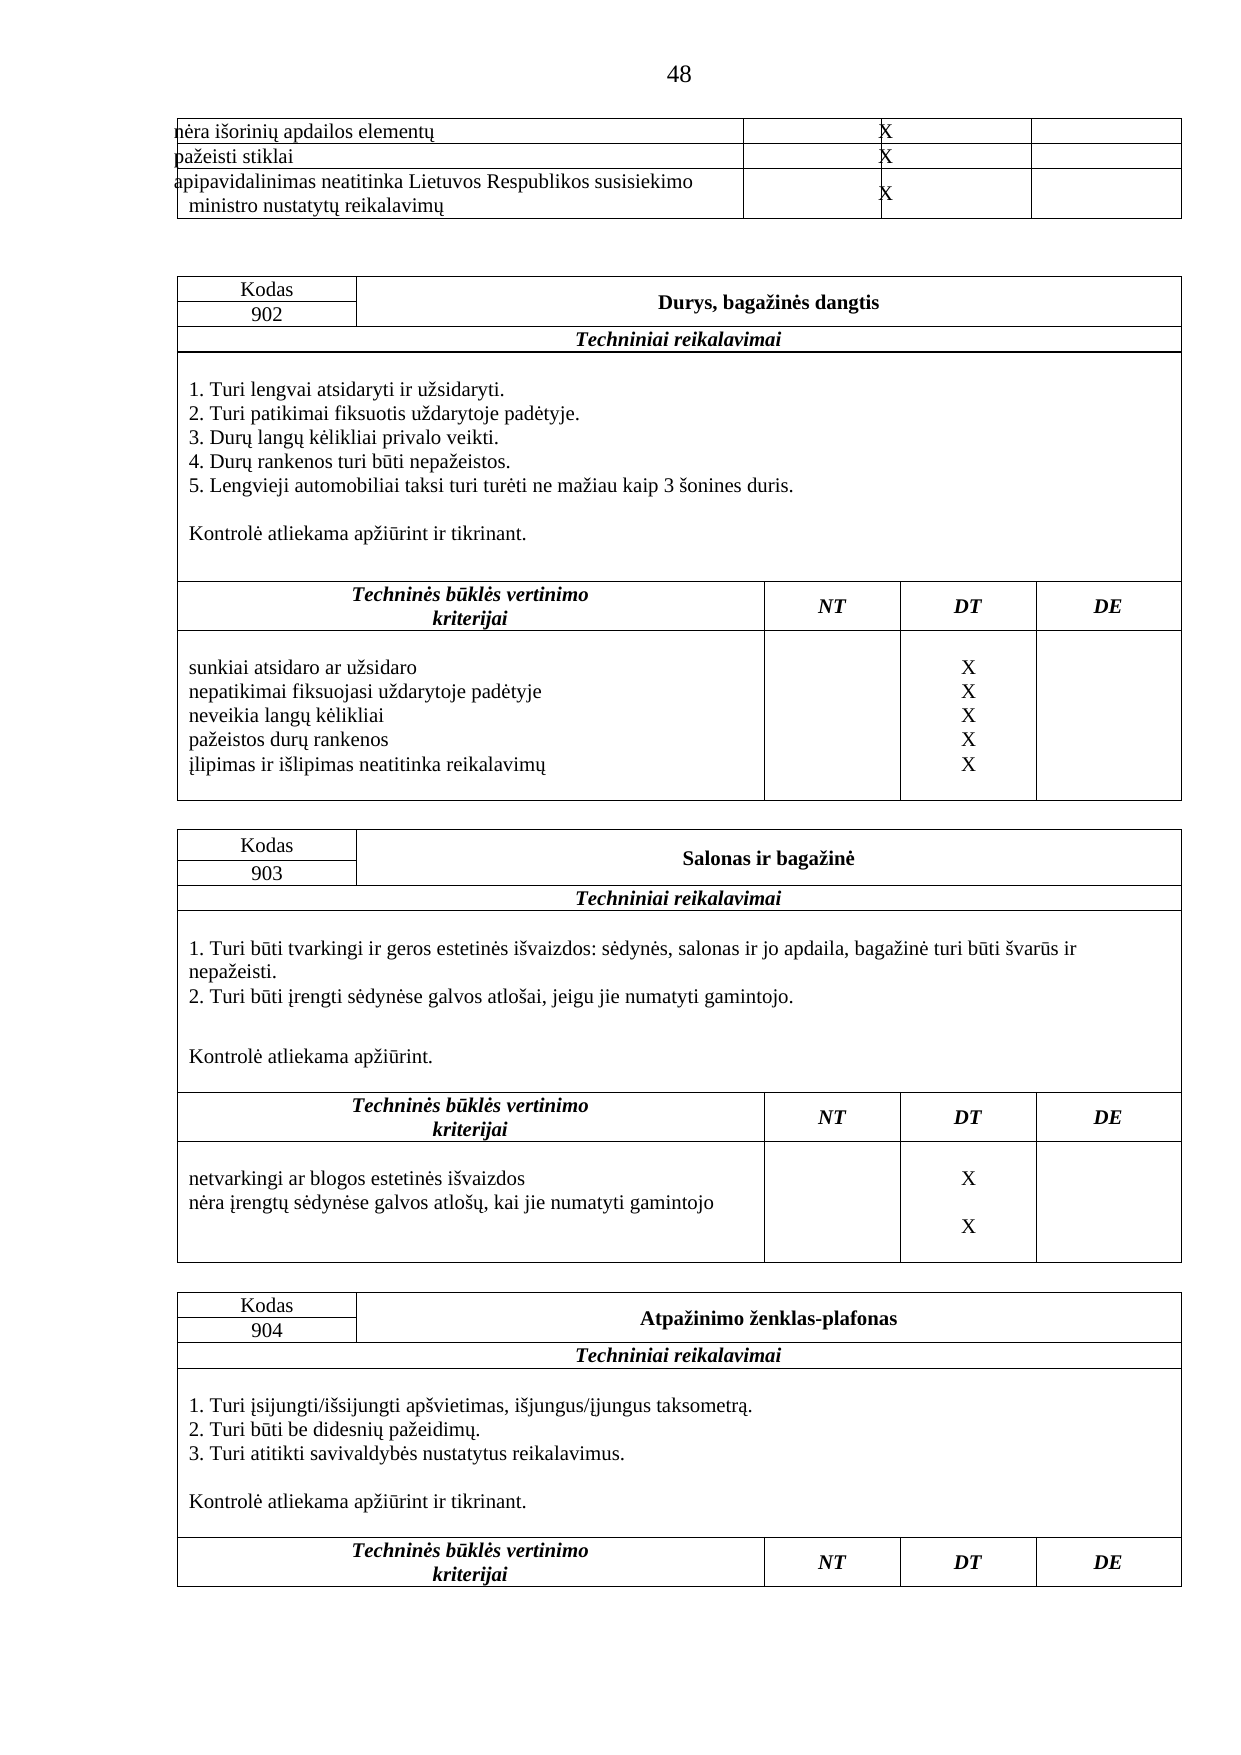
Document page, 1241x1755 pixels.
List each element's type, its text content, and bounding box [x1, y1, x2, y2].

table_cell X [882, 169, 1031, 217]
table_cell Techniniai reikalavimai [178, 327, 1181, 351]
table_cell 1. Turi lengvai atsidaryti ir užsidaryti. 2. Turi patikimai fiksuotis uždarytoje padėtyje. 3. Durų langų kėlikliai privalo veikti. 4. Durų rankenos turi būti nepažeistos. 5. Lengvieji automobiliai taksi turi turėti ne mažiau kaip 3 šonines duris. Kontrolė atliekama apžiūrint ir tikrinant. [178, 353, 1181, 581]
table_cell [744, 169, 881, 217]
table_cell [1037, 1142, 1181, 1262]
table_cell sunkiai atsidaro ar užsidaro nepatikimai fiksuojasi uždarytoje padėtyje neveikia langų kėlikliai pažeistos durų rankenos įlipimas ir išlipimas neatitinka reikalavimų [178, 631, 764, 799]
table_cell DT [901, 582, 1036, 630]
table_cell Techninės būklės vertinimo kriterijai [178, 1538, 764, 1586]
table_cell NT [765, 1093, 900, 1141]
table_cell DT [901, 1538, 1036, 1586]
table_cell [765, 1142, 900, 1262]
table_cell DE [1037, 1538, 1181, 1586]
table_cell pažeisti stiklai [178, 144, 743, 168]
table_cell DE [1037, 582, 1181, 630]
table_cell DT [901, 1093, 1036, 1141]
table_cell 903 [178, 861, 356, 885]
table_cell [765, 631, 900, 799]
table_cell X [882, 119, 1031, 143]
table_header Kodas [178, 277, 356, 301]
table_cell apipavidalinimas neatitinka Lietuvos Respublikos susisiekimo ministro nustatytų reikalavimų [178, 169, 743, 217]
table_header Kodas [178, 1293, 356, 1317]
table_cell 1. Turi būti tvarkingi ir geros estetinės išvaizdos: sėdynės, salonas ir jo apdaila, bagažinė turi būti švarūs ir nepažeisti. 2. Turi būti įrengti sėdynėse galvos atlošai, jeigu jie numatyti gamintojo. Kontrolė atliekama apžiūrint. [178, 911, 1181, 1092]
table_cell 904 [178, 1318, 356, 1342]
table_header Salonas ir bagažinė [357, 830, 1181, 885]
table_cell 1. Turi įsijungti/išsijungti apšvietimas, išjungus/įjungus taksometrą. 2. Turi būti be didesnių pažeidimų. 3. Turi atitikti savivaldybės nustatytus reikalavimus. Kontrolė atliekama apžiūrint ir tikrinant. [178, 1369, 1181, 1537]
table_cell Techniniai reikalavimai [178, 886, 1181, 910]
table_cell [1037, 631, 1181, 799]
table_cell netvarkingi ar blogos estetinės išvaizdos nėra įrengtų sėdynėse galvos atlošų, kai jie numatyti gamintojo [178, 1142, 764, 1262]
table_header Durys, bagažinės dangtis [357, 277, 1181, 326]
table_cell DE [1037, 1093, 1181, 1141]
table_cell 902 [178, 302, 356, 326]
table_cell X X X X X [901, 631, 1036, 799]
table_cell Techninės būklės vertinimo kriterijai [178, 1093, 764, 1141]
table_cell X [882, 144, 1031, 168]
table_cell Techniniai reikalavimai [178, 1343, 1181, 1367]
table_cell Techninės būklės vertinimo kriterijai [178, 582, 764, 630]
table_header Atpažinimo ženklas-plafonas [357, 1293, 1181, 1342]
table_cell [744, 144, 881, 168]
table_cell NT [765, 582, 900, 630]
table_header Kodas [178, 830, 356, 860]
table_cell [1032, 119, 1181, 143]
table_cell NT [765, 1538, 900, 1586]
table_cell [1032, 169, 1181, 217]
table_cell [1032, 144, 1181, 168]
table_cell nėra išorinių apdailos elementų [178, 119, 743, 143]
table_cell X X [901, 1142, 1036, 1262]
table_cell [744, 119, 881, 143]
